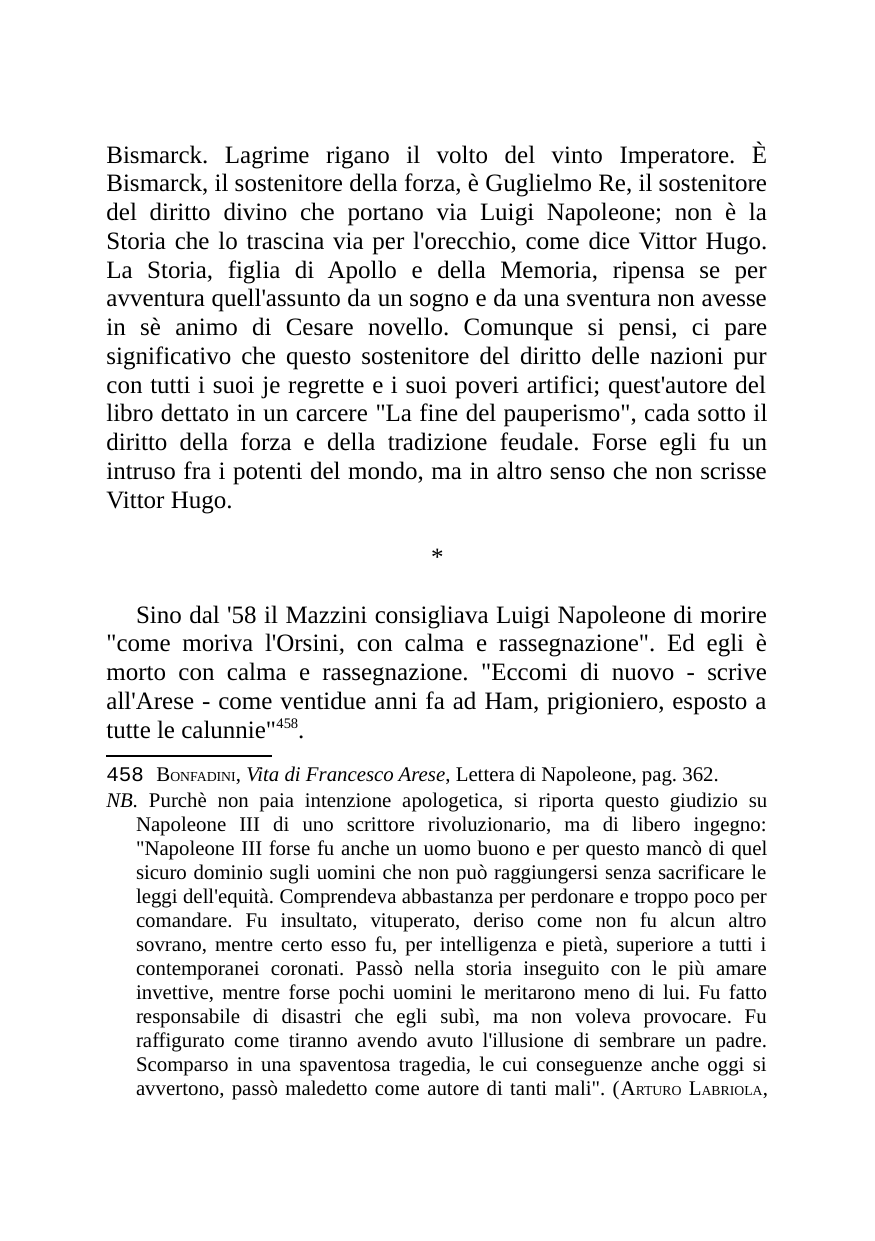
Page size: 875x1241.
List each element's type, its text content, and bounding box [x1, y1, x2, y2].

text * [106, 542, 768, 571]
text Sino dal '58 il Mazzini consigliava Luigi Napoleone di morire "come moriva l'Orsini, con calma e rassegnazione". Ed egli è morto con calma e rassegnazione. "Eccomi di nuovo - scrive all'Arese - come ventidue anni fa ad Ham, prigioniero, esposto a tutte le calunnie". [106, 600, 768, 743]
text NB. Purchè non paia intenzione apologetica, si riporta questo giudizio su Napoleone III di uno scrittore rivoluzionario, ma di libero ingegno: "Napoleone III forse fu anche un uomo buono e per questo mancò di quel sicuro dominio sugli uomini che non può raggiungersi senza sacrificare le leggi dell'equità. Comprendeva abbastanza per perdonare e troppo poco per comandare. Fu insultato, vituperato, deriso come non fu alcun altro sovrano, mentre certo esso fu, per intelligenza e pietà, superiore a tutti i contemporanei coronati. Passò nella storia inseguito con le più amare invettive, mentre forse pochi uomini le meritarono meno di lui. Fu fatto responsabile di disastri che egli subì, ma non voleva provocare. Fu raffigurato come tiranno avendo avuto l'illusione di sembrare un padre. Scomparso in una spaventosa tragedia, le cui conseguenze anche oggi si avvertono, passò maledetto come autore di tanti mali". (Arturo Labriola, [106, 788, 768, 1100]
text Bismarck. Lagrime rigano il volto del vinto Imperatore. È Bismarck, il sostenitore della forza, è Guglielmo Re, il sostenitore del diritto divino che portano via Luigi Napoleone; non è la Storia che lo trascina via per l'orecchio, come dice Vittor Hugo. La Storia, figlia di Apollo e della Memoria, ripensa se per avventura quell'assunto da un sogno e da una sventura non avesse in sè animo di Cesare novello. Comunque si pensi, ci pare significativo che questo sostenitore del diritto delle nazioni pur con tutti i suoi je regrette e i suoi poveri artifici; quest'autore del libro dettato in un carcere "La fine del pauperismo", cada sotto il diritto della forza e della tradizione feudale. Forse egli fu un intruso fra i potenti del mondo, ma in altro senso che non scrisse Vittor Hugo. [106, 140, 768, 513]
text Bonfadini, Vita di Francesco Arese, Lettera di Napoleone, pag. 362. [106, 762, 768, 788]
